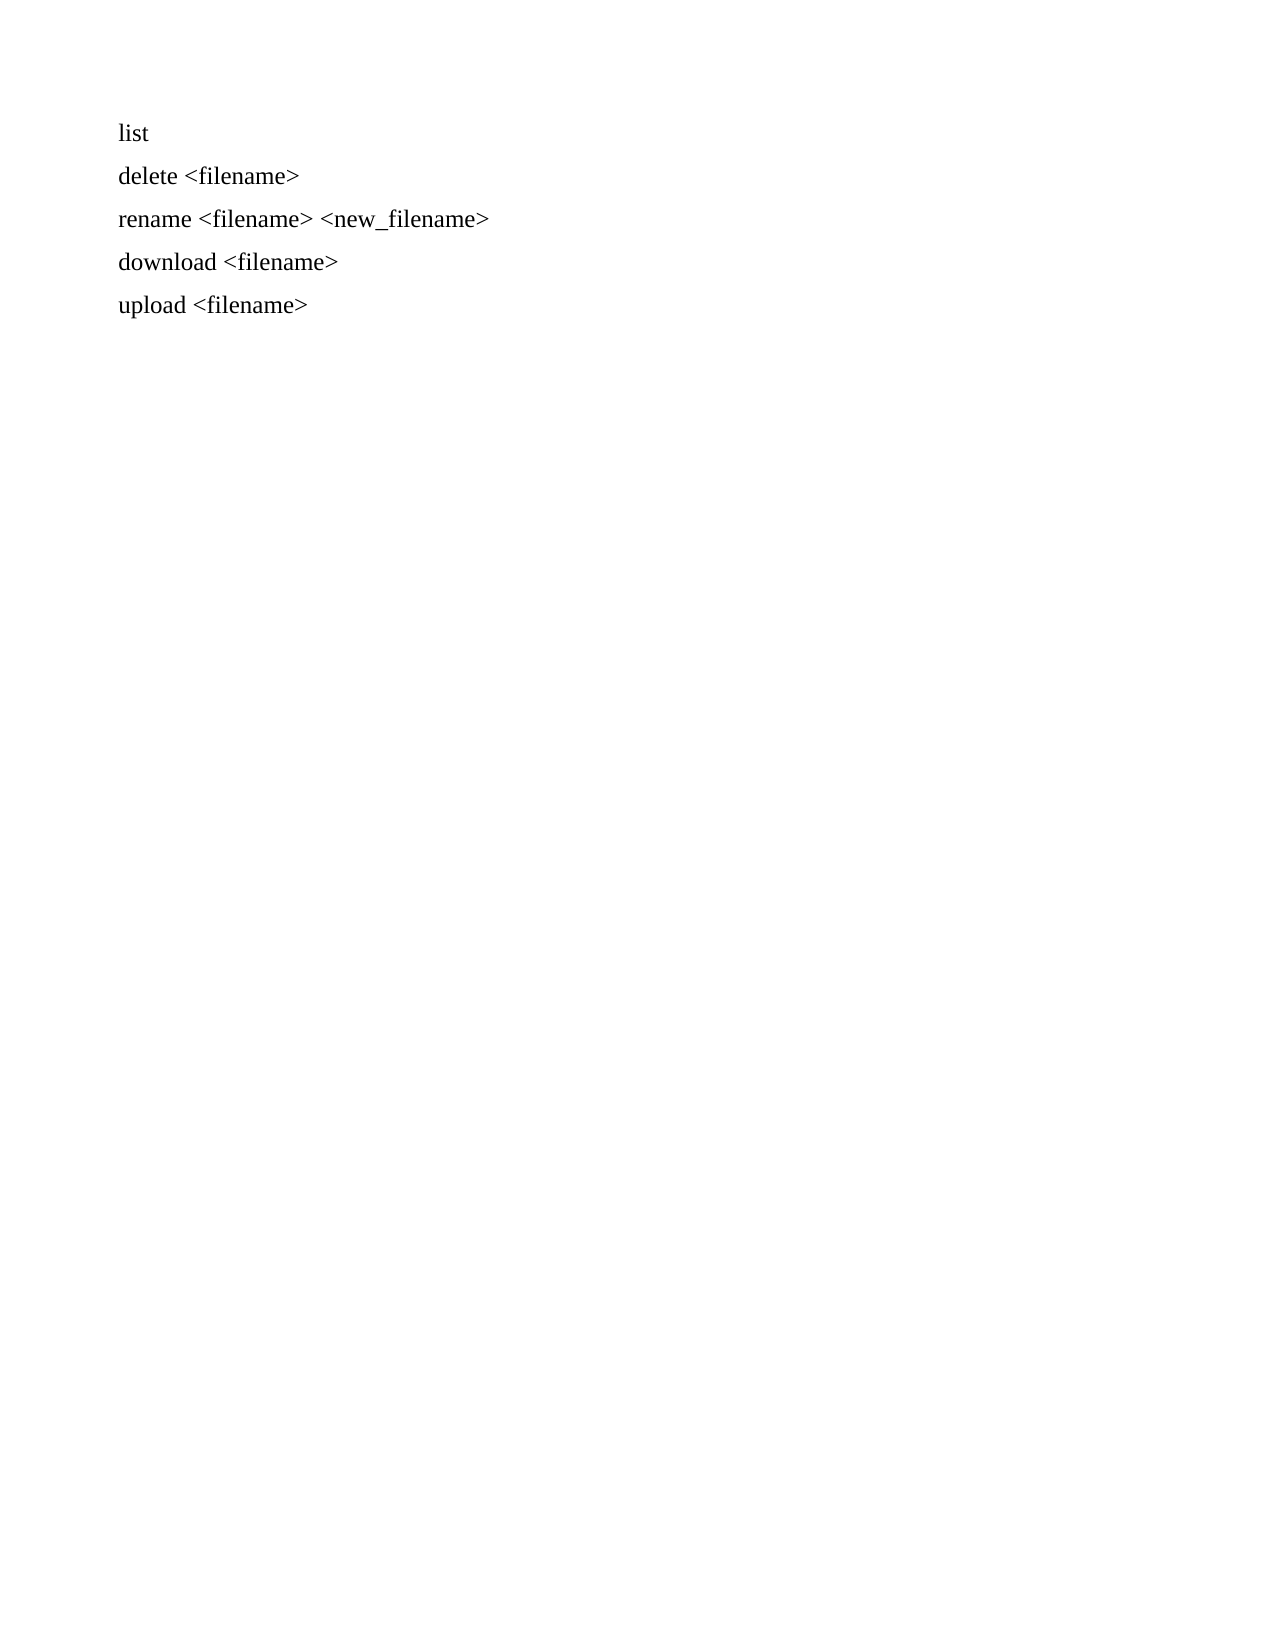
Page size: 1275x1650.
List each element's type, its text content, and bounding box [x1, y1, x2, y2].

text upload <filename> [118, 291, 1157, 319]
text delete <filename> [118, 161, 1157, 190]
text download <filename> [118, 247, 1157, 276]
text list [118, 118, 1157, 147]
text rename <filename> <new_filename> [118, 204, 1157, 233]
